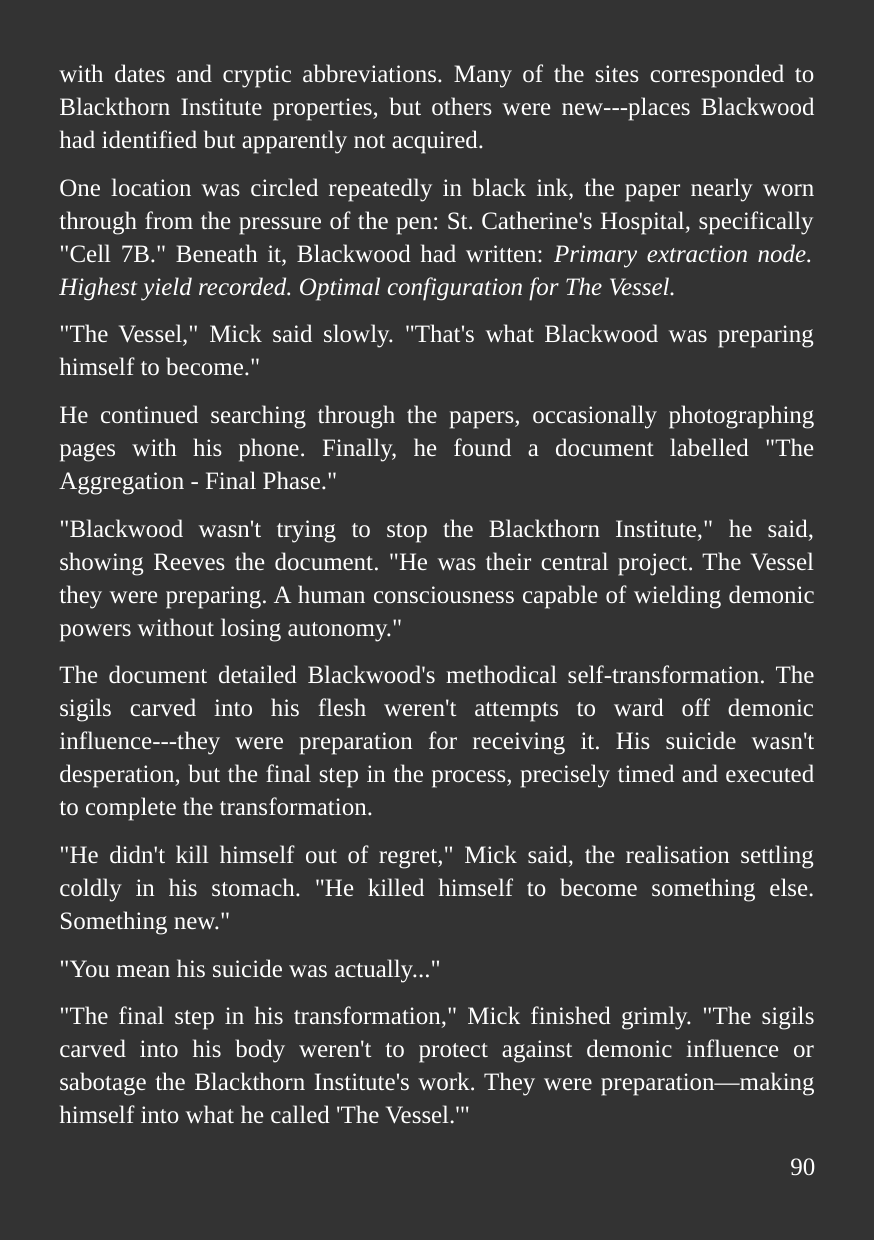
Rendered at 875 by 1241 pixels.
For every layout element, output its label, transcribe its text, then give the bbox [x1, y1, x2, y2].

text "Blackwood wasn't trying to stop the Blackthorn Institute," he said, showing Reeves the document. "He was their central project. The Vessel they were preparing. A human consciousness capable of wielding demonic powers without losing autonomy." [59, 514, 815, 641]
text One location was circled repeatedly in black ink, the paper nearly worn through from the pressure of the pen: St. Catherine's Hospital, specifically "Cell 7B." Beneath it, Blackwood had written: Primary extraction node. Highest yield recorded. Optimal configuration for The Vessel. [59, 173, 815, 301]
text He continued searching through the papers, occasionally photographing pages with his phone. Finally, he found a document labelled "The Aggregation - Final Phase." [59, 400, 815, 495]
text with dates and cryptic abbreviations. Many of the sites corresponded to Blackthorn Institute properties, but others were new---places Blackwood had identified but apparently not acquired. [59, 59, 815, 154]
text "The final step in his transformation," Mick finished grimly. "The sigils carved into his body weren't to protect against demonic influence or sabotage the Blackthorn Institute's work. They were preparation—making himself into what he called 'The Vessel.'" [59, 1001, 815, 1129]
text "He didn't kill himself out of regret," Mick said, the realisation settling coldly in his stomach. "He killed himself to become something else. Something new." [59, 840, 815, 935]
text "The Vessel," Mick said slowly. "That's what Blackwood was preparing himself to become." [59, 319, 815, 381]
text The document detailed Blackwood's methodical self-transformation. The sigils carved into his flesh weren't attempts to ward off demonic influence---they were preparation for receiving it. His suicide wasn't desperation, but the final step in the process, precisely timed and executed to complete the transformation. [59, 660, 815, 821]
text "You mean his suicide was actually..." [59, 954, 815, 982]
